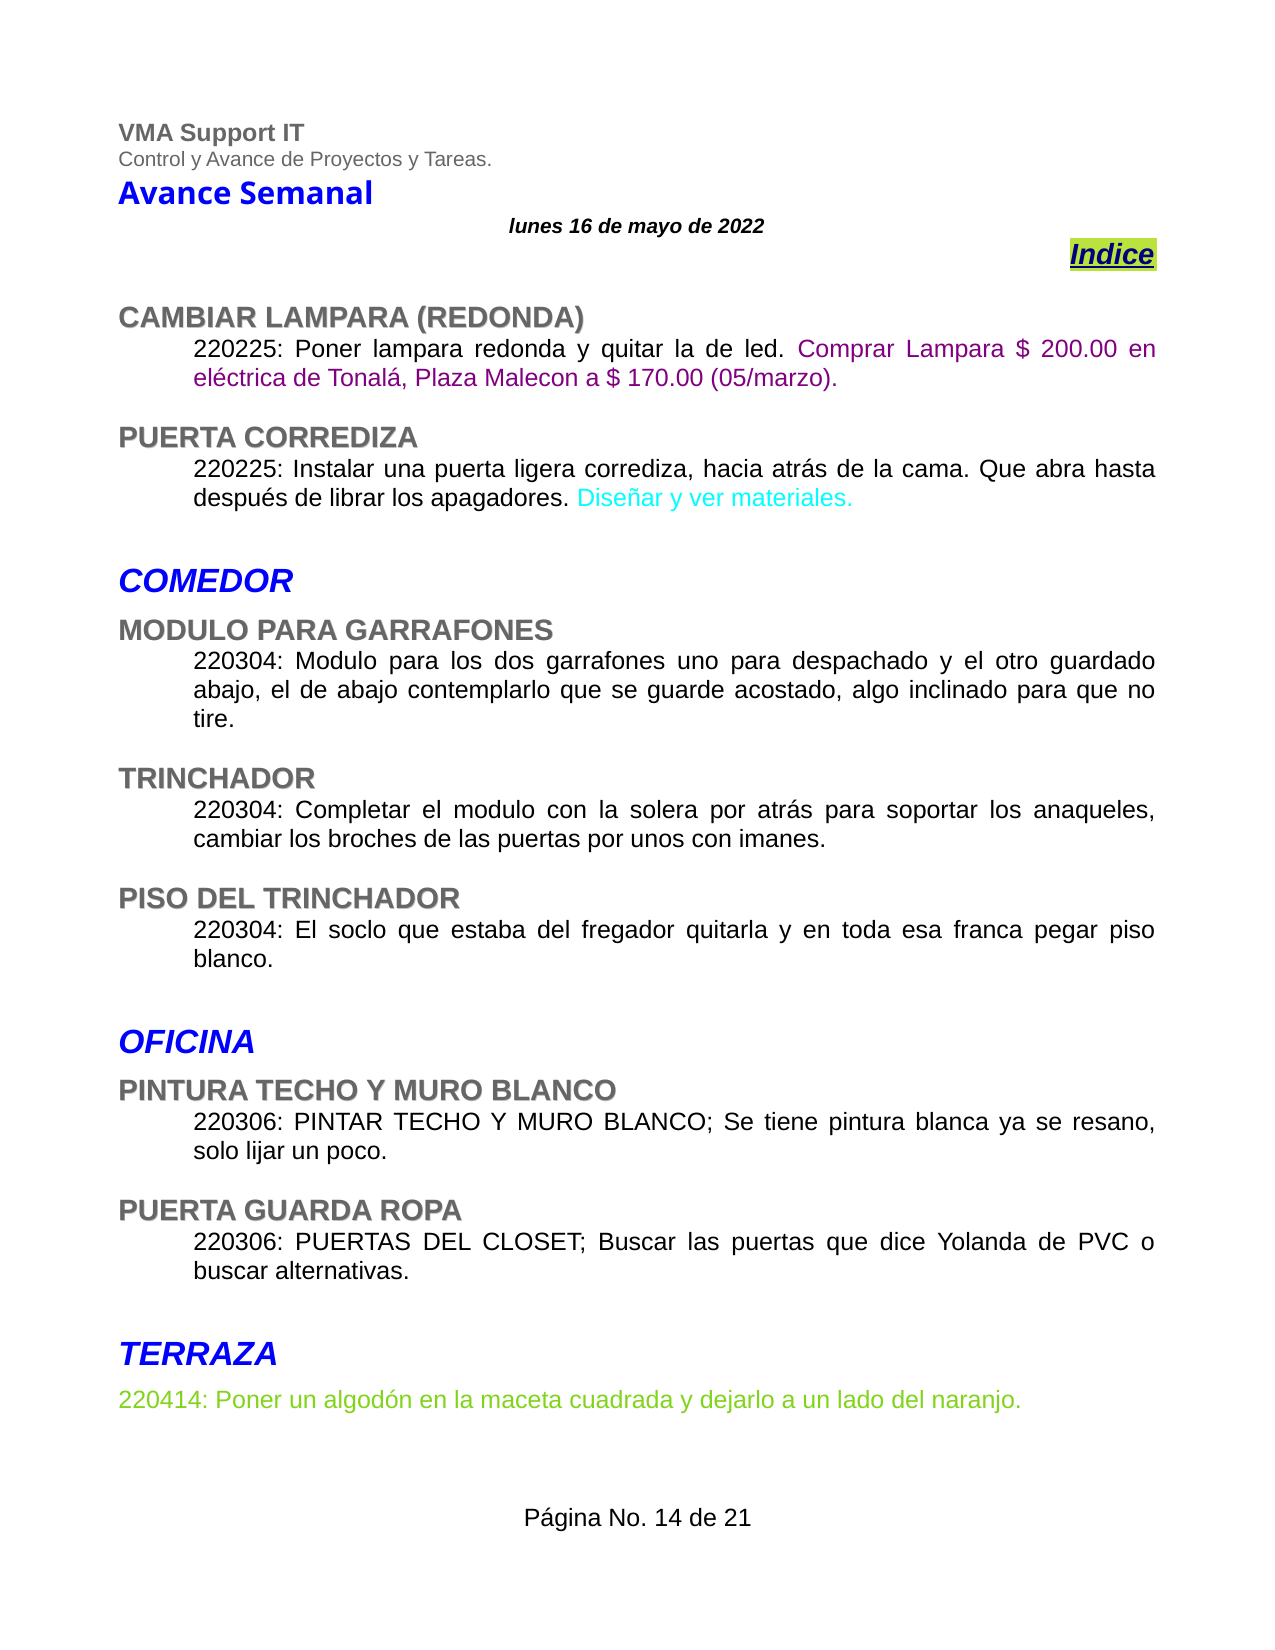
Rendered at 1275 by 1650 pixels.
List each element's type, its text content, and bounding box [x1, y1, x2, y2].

subtitle PINTURA TECHO Y MURO BLANCO [118, 1073, 1157, 1107]
subtitle PUERTA CORREDIZA [118, 420, 1157, 454]
text 220304: Completar el modulo con la solera por atrás para soportar los anaqueles, cambiar los broches de las puertas por unos con imanes. [193, 795, 1157, 852]
text 220225: Instalar una puerta ligera corrediza, hacia atrás de la cama. Que abra hasta después de librar los apagadores. Diseñar y ver materiales. [193, 454, 1157, 512]
text 220225: Poner lampara redonda y quitar la de led. Comprar Lampara $ 200.00 en eléctrica de Tonalá, Plaza Malecon a $ 170.00 (05/marzo). [193, 334, 1157, 392]
subtitle MODULO PARA GARRAFONES [118, 612, 1157, 646]
subtitle OFICINA [118, 1022, 1157, 1061]
text 220306: PUERTAS DEL CLOSET; Buscar las puertas que dice Yolanda de PVC o buscar alternativas. [193, 1227, 1157, 1284]
subtitle PISO DEL TRINCHADOR [118, 881, 1157, 915]
subtitle TRINCHADOR [118, 761, 1157, 795]
subtitle CAMBIAR LAMPARA (REDONDA) [118, 300, 1157, 334]
text 220306: PINTAR TECHO Y MURO BLANCO; Se tiene pintura blanca ya se resano, solo lijar un poco. [193, 1107, 1157, 1164]
text 220304: El soclo que estaba del fregador quitarla y en toda esa franca pegar piso blanco. [193, 915, 1157, 972]
subtitle PUERTA GUARDA ROPA [118, 1193, 1157, 1227]
text 220304: Modulo para los dos garrafones uno para despachado y el otro guardado abajo, el de abajo contemplarlo que se guarde acostado, algo inclinado para que no tire. [193, 646, 1157, 732]
subtitle TERRAZA [118, 1334, 1157, 1373]
text 220414: Poner un algodón en la maceta cuadrada y dejarlo a un lado del naranjo. [118, 1385, 1157, 1414]
subtitle COMEDOR [118, 561, 1157, 600]
